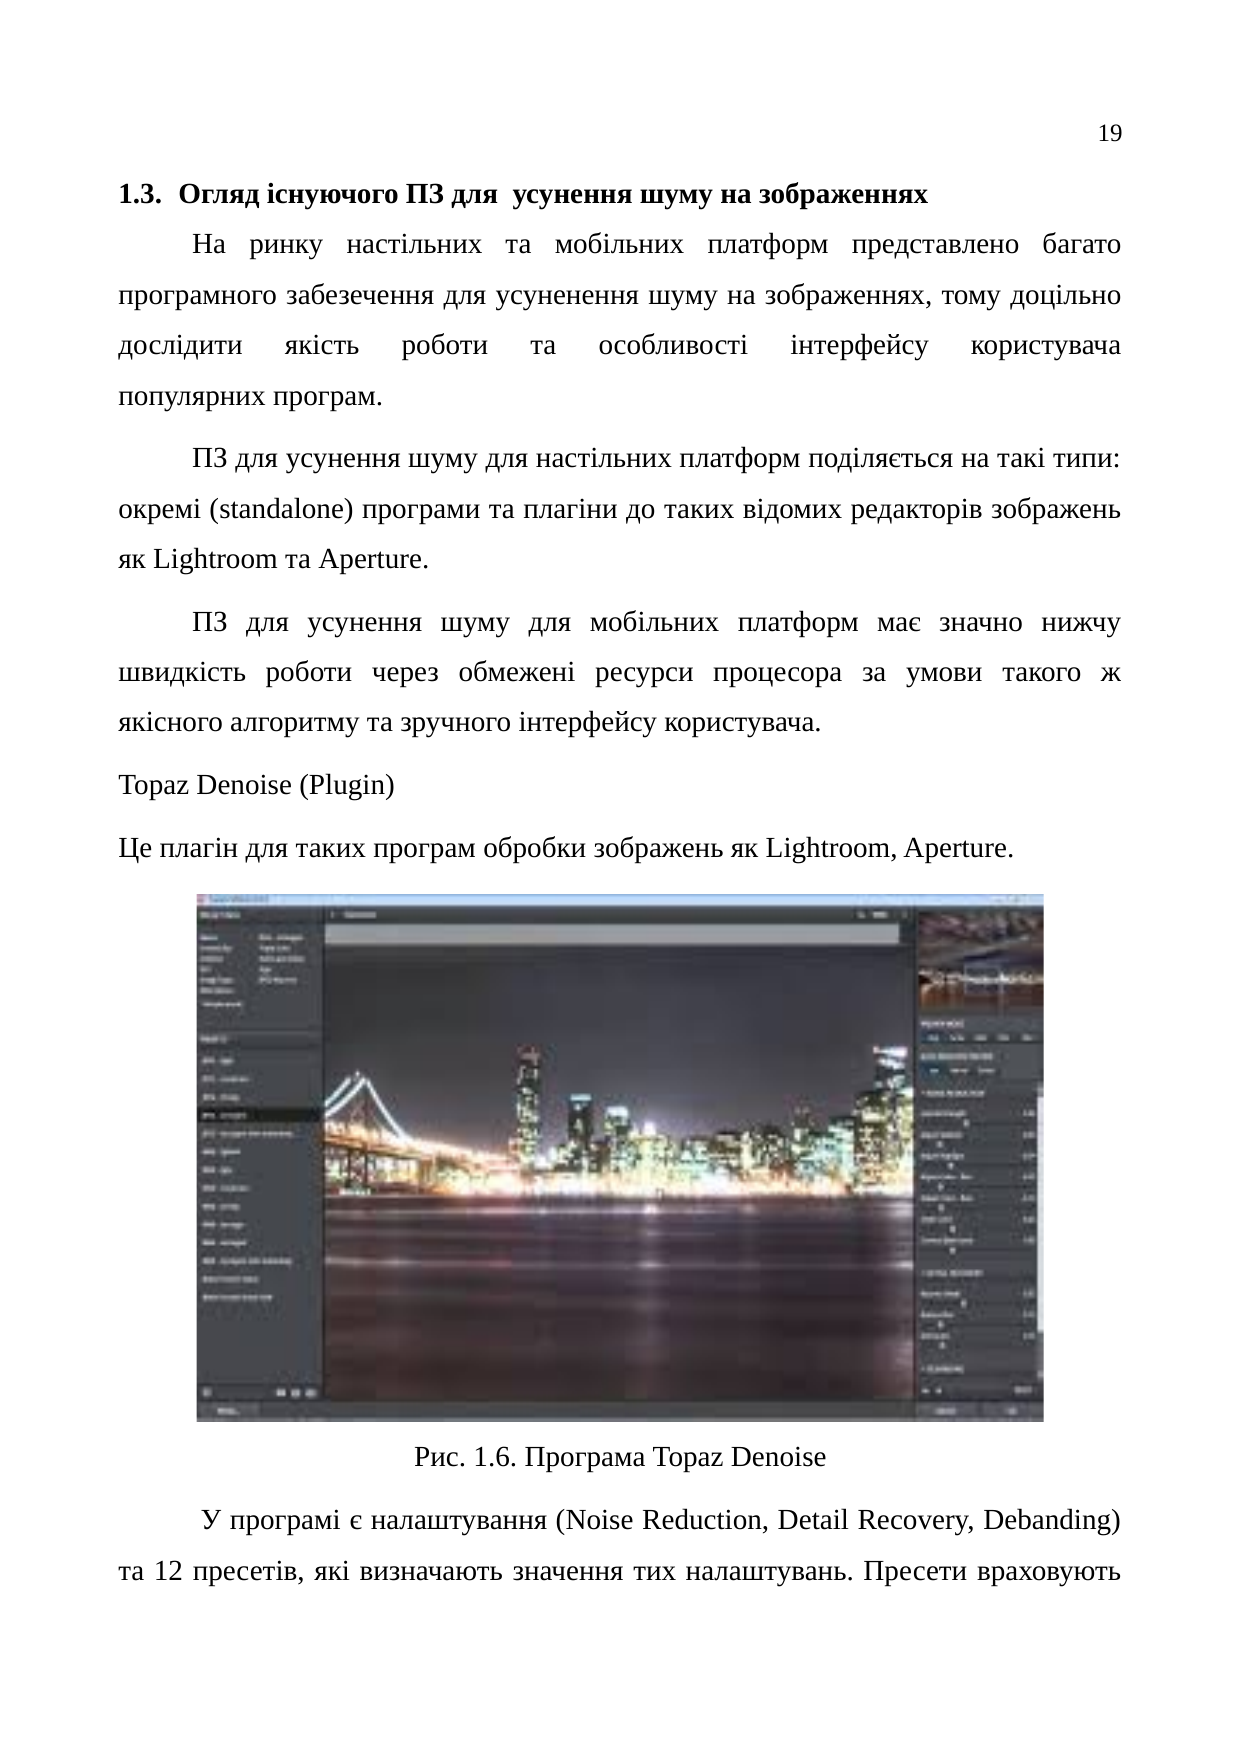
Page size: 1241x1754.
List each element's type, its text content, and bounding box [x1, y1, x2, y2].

text Це плагін для таких програм обробки зображень як Lightroom, Aperture. [118, 830, 1122, 864]
subtitle 1.3. Огляд існуючого ПЗ для усунення шуму на зображеннях [118, 176, 1122, 210]
picture [196, 894, 1044, 1422]
text Рис. 1.6. Програма Topaz Denoise [118, 1422, 1122, 1473]
text На ринку настільних та мобільних платформ представлено багато програмного забезечення для усуненення шуму на зображеннях, тому доцільно дослідити якість роботи та особливості інтерфейсу користувача популярних програм. [118, 227, 1122, 411]
text Topaz Denoise (Plugin) [118, 767, 1122, 801]
text У програмі є налаштування (Noise Reduction, Detail Recovery, Debanding) та 12 пресетів, які визначають значення тих налаштувань. Пресети враховують [118, 1502, 1122, 1586]
text ПЗ для усунення шуму для настільних платформ поділяється на такі типи: окремі (standalone) програми та плагіни до таких відомих редакторів зображень як Lightroom та Aperture. [118, 440, 1122, 574]
text ПЗ для усунення шуму для мобільних платформ має значно нижчу швидкість роботи через обмежені ресурси процесора за умови такого ж якісного алгоритму та зручного інтерфейсу користувача. [118, 604, 1122, 738]
